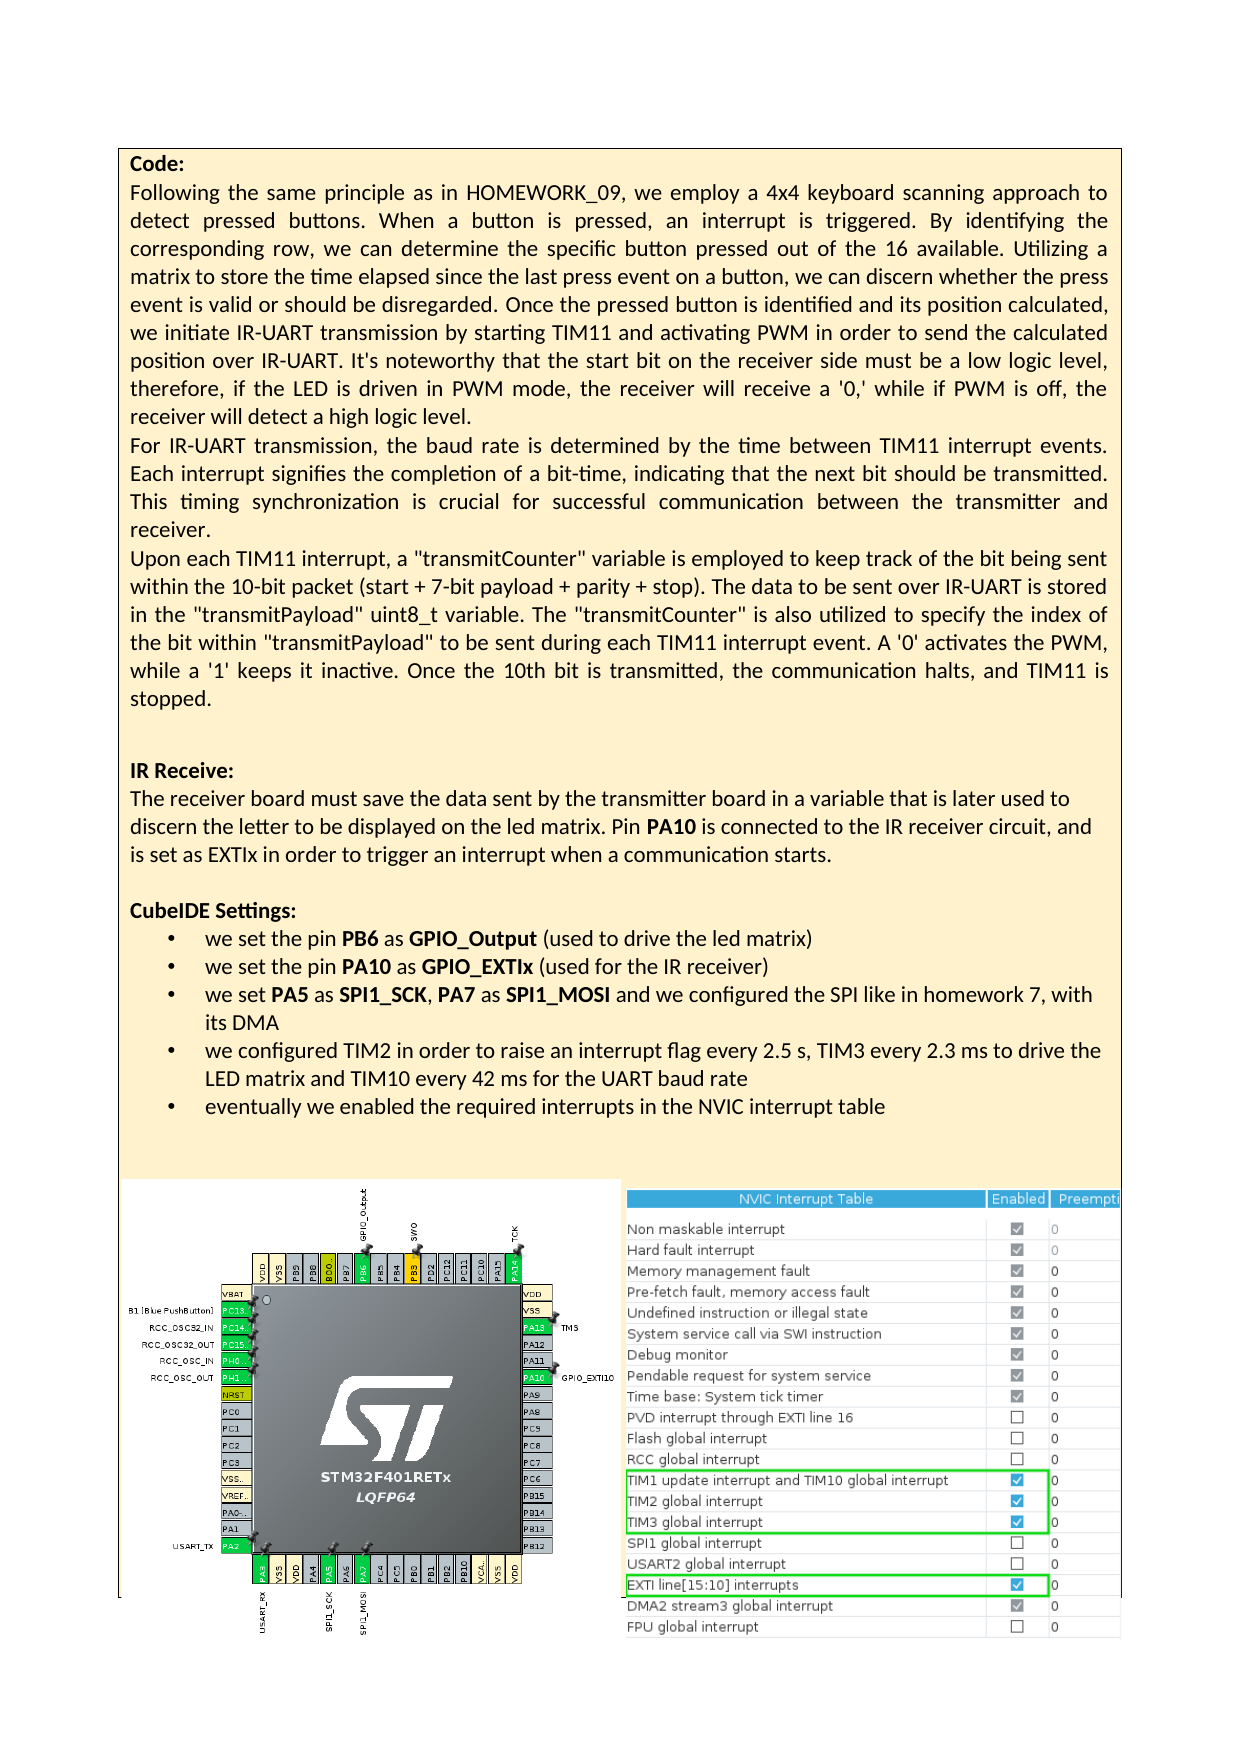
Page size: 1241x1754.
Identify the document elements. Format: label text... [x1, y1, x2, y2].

table_cell Code: Following the same principle as in HOMEWORK_09, we employ a 4x4 keyboard scanning approach to detect pressed buttons. When a button is pressed, an interrupt is triggered. By identifying the corresponding row, we can determine the specific button pressed out of the 16 available. Utilizing a matrix to store the time elapsed since the last press event on a button, we can discern whether the press event is valid or should be disregarded. Once the pressed button is identified and its position calculated, we initiate IR-UART transmission by starting TIM11 and activating PWM in order to send the calculated position over IR-UART. It's noteworthy that the start bit on the receiver side must be a low logic level, therefore, if the LED is driven in PWM mode, the receiver will receive a '0,' while if PWM is off, the receiver will detect a high logic level. For IR-UART transmission, the baud rate is determined by the time between TIM11 interrupt events. Each interrupt signifies the completion of a bit-time, indicating that the next bit should be transmitted. This timing synchronization is crucial for successful communication between the transmitter and receiver. Upon each TIM11 interrupt, a "transmitCounter" variable is employed to keep track of the bit being sent within the 10-bit packet (start + 7-bit payload + parity + stop). The data to be sent over IR-UART is stored in the "transmitPayload" uint8_t variable. The "transmitCounter" is also utilized to specify the index of the bit within "transmitPayload" to be sent during each TIM11 interrupt event. A '0' activates the PWM, while a '1' keeps it inactive. Once the 10th bit is transmitted, the communication halts, and TIM11 is stopped. IR Receive: The receiver board must save the data sent by the transmitter board in a variable that is later used to discern the letter to be displayed on the led matrix. Pin PA10 is connected to the IR receiver circuit, and is set as EXTIx in order to trigger an interrupt when a communication starts. CubeIDE Settings: we set the pin PB6 as GPIO_Output (used to drive the led matrix) we set the pin PA10 as GPIO_EXTIx (used for the IR receiver) we set PA5 as SPI1_SCK, PA7 as SPI1_MOSI and we configured the SPI like in homework 7, with its DMA we configured TIM2 in order to raise an interrupt flag every 2.5 s, TIM3 every 2.3 ms to drive the LED matrix and TIM10 every 42 ms for the UART baud rate eventually we enabled the required interrupts in the NVIC interrupt table [119, 149, 1121, 1597]
picture [121, 1179, 622, 1640]
picture [626, 1188, 1122, 1640]
